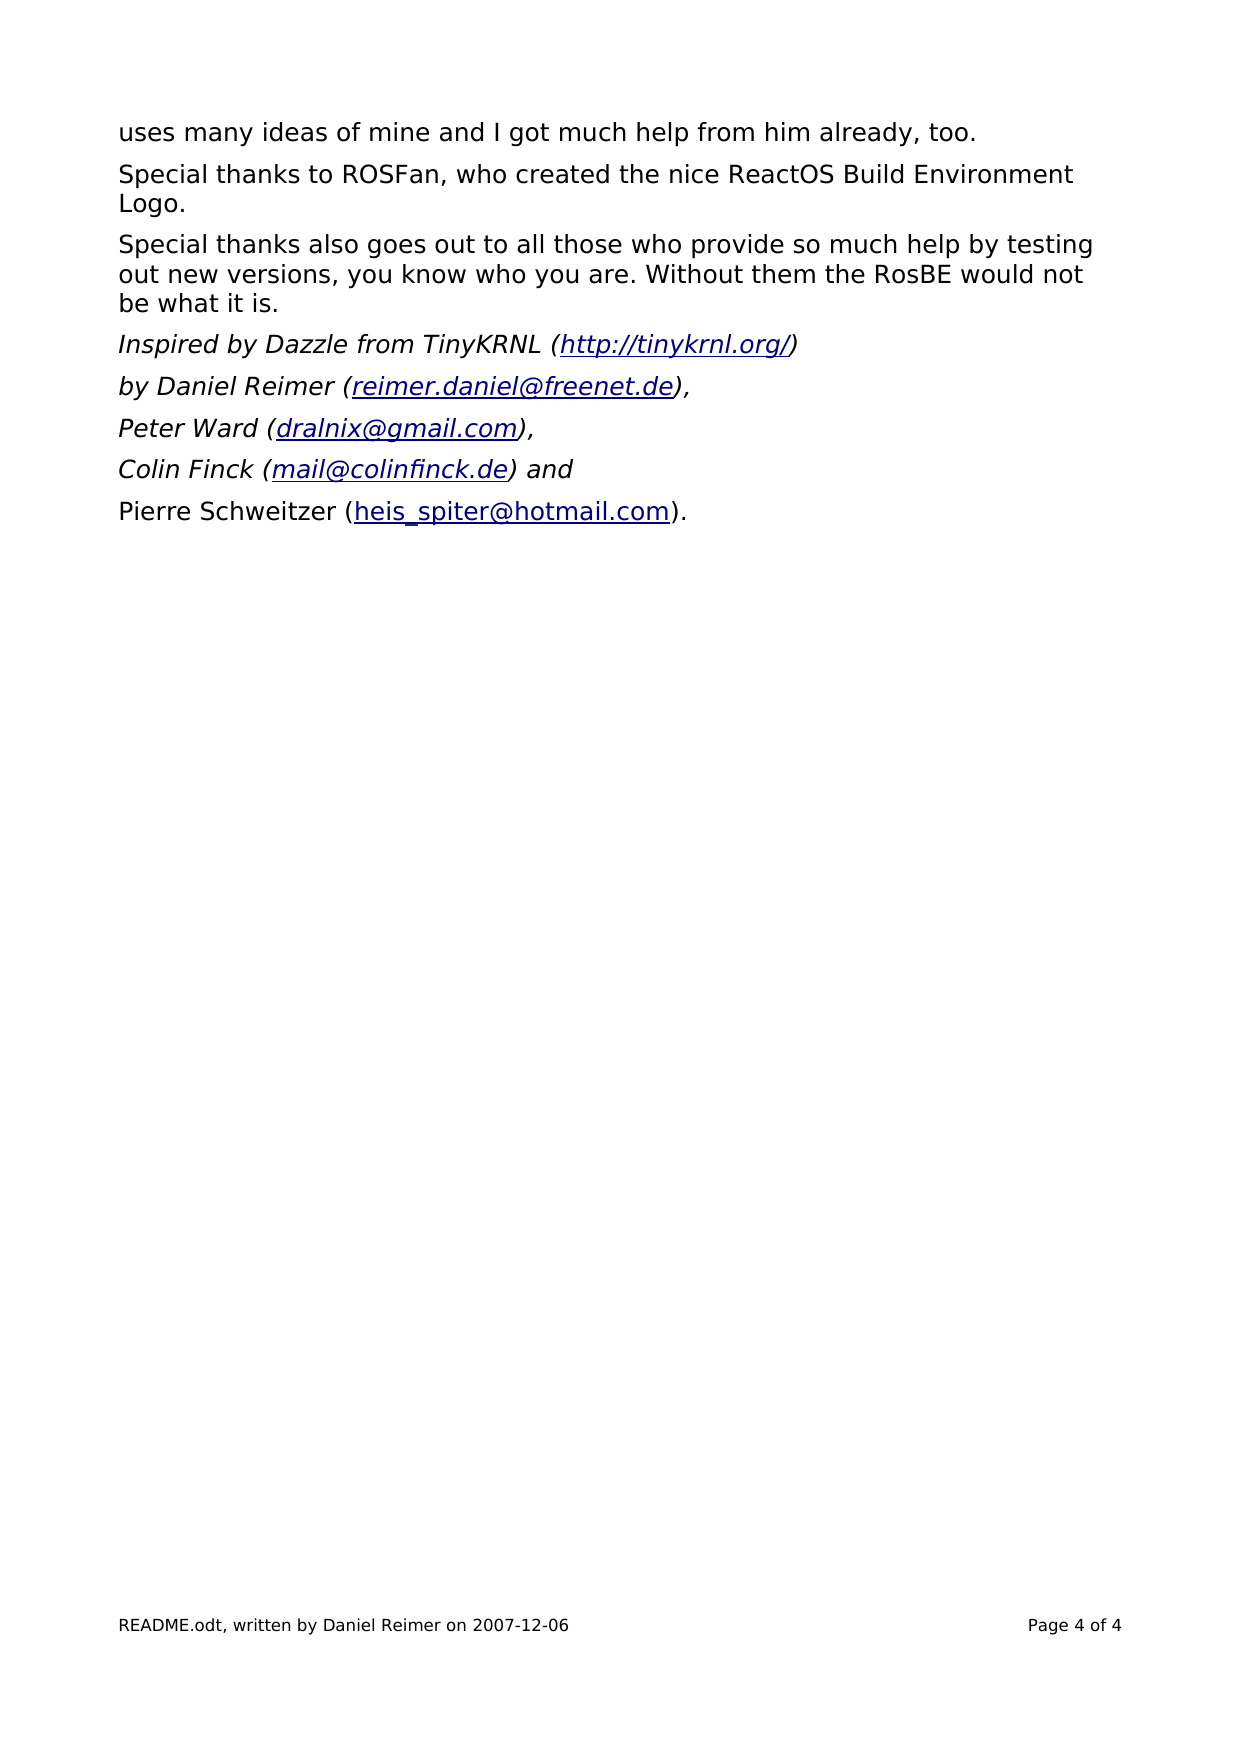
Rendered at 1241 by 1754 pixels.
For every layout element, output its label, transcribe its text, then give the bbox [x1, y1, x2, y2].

text Inspired by Dazzle from TinyKRNL (http://tinykrnl.org/) [118, 331, 1122, 360]
text by Daniel Reimer (reimer.daniel@freenet.de), [118, 372, 1122, 401]
text uses many ideas of mine and I got much help from him already, too. [118, 118, 1122, 147]
text Special thanks also goes out to all those who provide so much help by testing out new versions, you know who you are. Without them the RosBE would not be what it is. [118, 231, 1122, 318]
text Special thanks to ROSFan, who created the nice ReactOS Build Environment Logo. [118, 160, 1122, 218]
text Peter Ward (dralnix@gmail.com), [118, 414, 1122, 443]
text Pierre Schweitzer (heis_spiter@hotmail.com). [118, 497, 1122, 526]
text Colin Finck (mail@colinfinck.de) and [118, 456, 1122, 485]
